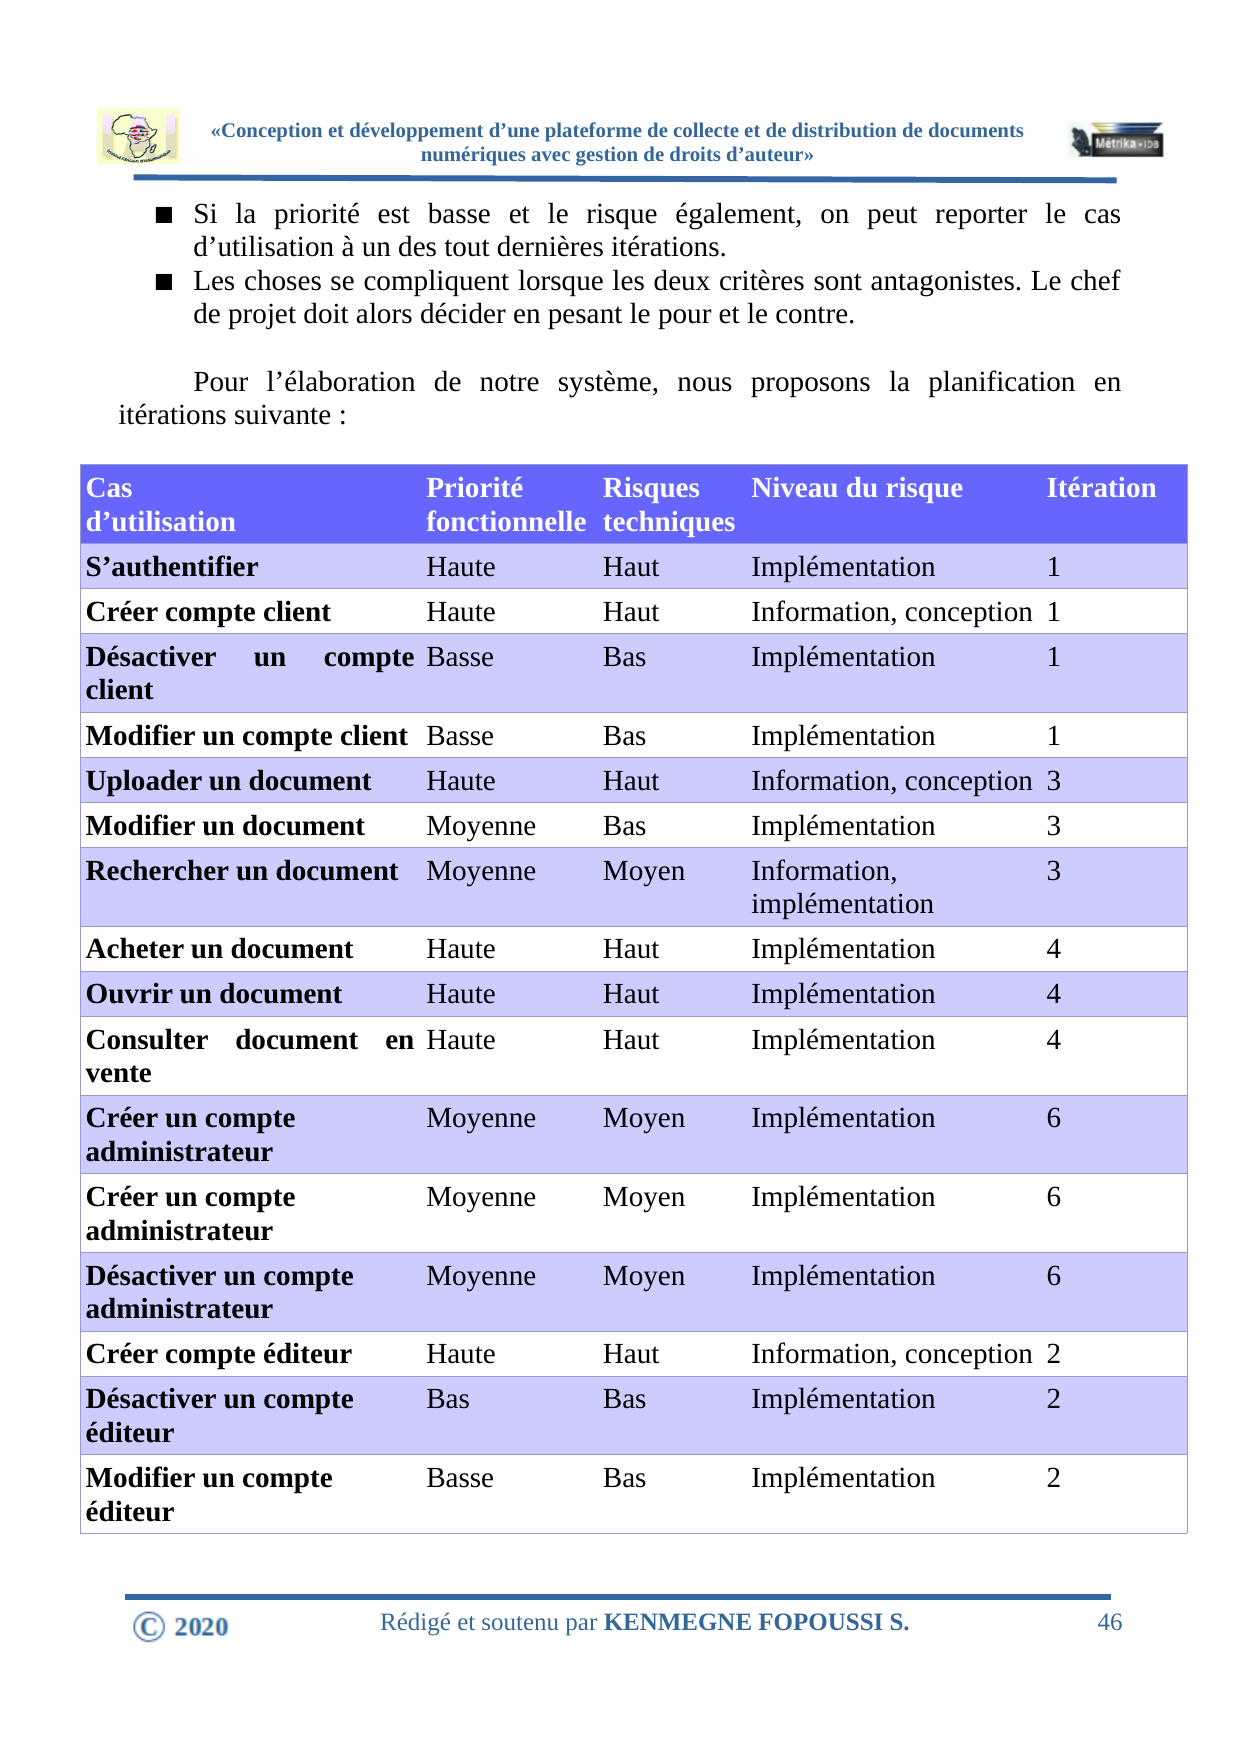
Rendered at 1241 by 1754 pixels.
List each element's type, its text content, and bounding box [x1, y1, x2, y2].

table_cell Haut [597, 1017, 745, 1094]
table_cell 6 [1041, 1096, 1187, 1173]
table_header Niveau du risque [745, 465, 1041, 543]
picture [1063, 116, 1168, 160]
table_cell 1 [1041, 634, 1187, 712]
table_cell Uploader un document [81, 758, 420, 802]
table_header Cas d’utilisation [81, 465, 420, 543]
table_cell Information, conception [745, 589, 1041, 633]
table_cell Haut [597, 589, 745, 633]
table_cell 6 [1041, 1253, 1187, 1331]
table_cell Implémentation [745, 713, 1041, 757]
table_cell Modifier un compte client [81, 713, 420, 757]
table_cell 1 [1041, 544, 1187, 588]
table_cell Moyenne [420, 803, 597, 847]
table_cell Haut [597, 927, 745, 971]
table_cell Rechercher un document [81, 848, 420, 926]
table_cell Haute [420, 589, 597, 633]
table_cell Bas [597, 713, 745, 757]
table_cell Implémentation [745, 1096, 1041, 1173]
table_cell Ouvrir un document [81, 972, 420, 1016]
table_cell Moyenne [420, 1253, 597, 1331]
table_cell 4 [1041, 972, 1187, 1016]
picture [95, 107, 182, 166]
table_cell Implémentation [745, 544, 1041, 588]
table_cell Désactiver un compte éditeur [81, 1377, 420, 1454]
picture [126, 1604, 231, 1647]
table_cell Modifier un document [81, 803, 420, 847]
table_cell Haute [420, 1332, 597, 1376]
table_cell Bas [420, 1377, 597, 1454]
table_cell Haut [597, 544, 745, 588]
table_cell 2 [1041, 1332, 1187, 1376]
table_cell Haut [597, 972, 745, 1016]
table_cell Créer un compte administrateur [81, 1096, 420, 1173]
table_cell Haute [420, 758, 597, 802]
table_cell Haute [420, 544, 597, 588]
table_cell Moyen [597, 848, 745, 926]
table_cell Haut [597, 1332, 745, 1376]
table_cell Créer compte éditeur [81, 1332, 420, 1376]
table_cell Consulter document en vente [81, 1017, 420, 1094]
table_cell Moyenne [420, 1096, 597, 1173]
table_cell Créer compte client [81, 589, 420, 633]
table_cell Moyenne [420, 848, 597, 926]
table_cell 1 [1041, 713, 1187, 757]
table_cell Bas [597, 1377, 745, 1454]
table_cell 3 [1041, 803, 1187, 847]
table_cell 4 [1041, 927, 1187, 971]
table_cell Moyen [597, 1096, 745, 1173]
list Les choses se compliquent lorsque les deux critères sont antagonistes. Le chef de projet doit alors décider en pesant le pour et le contre. [156, 263, 1122, 330]
table_cell Moyen [597, 1253, 745, 1331]
table_cell 2 [1041, 1377, 1187, 1454]
table_cell Implémentation [745, 634, 1041, 712]
table_cell Implémentation [745, 972, 1041, 1016]
table_cell 2 [1041, 1455, 1187, 1533]
table_cell Implémentation [745, 927, 1041, 971]
table_cell Implémentation [745, 1455, 1041, 1533]
table_cell Bas [597, 634, 745, 712]
table_cell Moyen [597, 1174, 745, 1252]
table_cell 3 [1041, 848, 1187, 926]
table_cell S’authentifier [81, 544, 420, 588]
table_cell Implémentation [745, 1174, 1041, 1252]
text Pour l’élaboration de notre système, nous proposons la planification en itérations suivante : [118, 364, 1122, 431]
table_cell Désactiver un compte client [81, 634, 420, 712]
table_cell Créer un compte administrateur [81, 1174, 420, 1252]
table_cell 1 [1041, 589, 1187, 633]
table_header Priorité fonctionnelle [420, 465, 597, 543]
table_cell Bas [597, 803, 745, 847]
table_cell Modifier un compte éditeur [81, 1455, 420, 1533]
list Si la priorité est basse et le risque également, on peut reporter le cas d’utilisation à un des tout dernières itérations. [156, 196, 1122, 263]
table_header Risques techniques [597, 465, 745, 543]
table_cell Information, conception [745, 758, 1041, 802]
table_cell 6 [1041, 1174, 1187, 1252]
table_cell Moyenne [420, 1174, 597, 1252]
table_cell Implémentation [745, 803, 1041, 847]
table_cell Implémentation [745, 1017, 1041, 1094]
table_cell Haute [420, 1017, 597, 1094]
table_header Itération [1041, 465, 1187, 543]
table_cell Haute [420, 927, 597, 971]
table_cell 3 [1041, 758, 1187, 802]
table_cell Information, implémentation [745, 848, 1041, 926]
table_cell Implémentation [745, 1377, 1041, 1454]
table_cell Acheter un document [81, 927, 420, 971]
table_cell Bas [597, 1455, 745, 1533]
table_cell Haute [420, 972, 597, 1016]
table_cell Implémentation [745, 1253, 1041, 1331]
table_cell 4 [1041, 1017, 1187, 1094]
table_cell Désactiver un compte administrateur [81, 1253, 420, 1331]
table_cell Basse [420, 713, 597, 757]
table_cell Basse [420, 634, 597, 712]
table_cell Haut [597, 758, 745, 802]
table_cell Basse [420, 1455, 597, 1533]
table_cell Information, conception [745, 1332, 1041, 1376]
